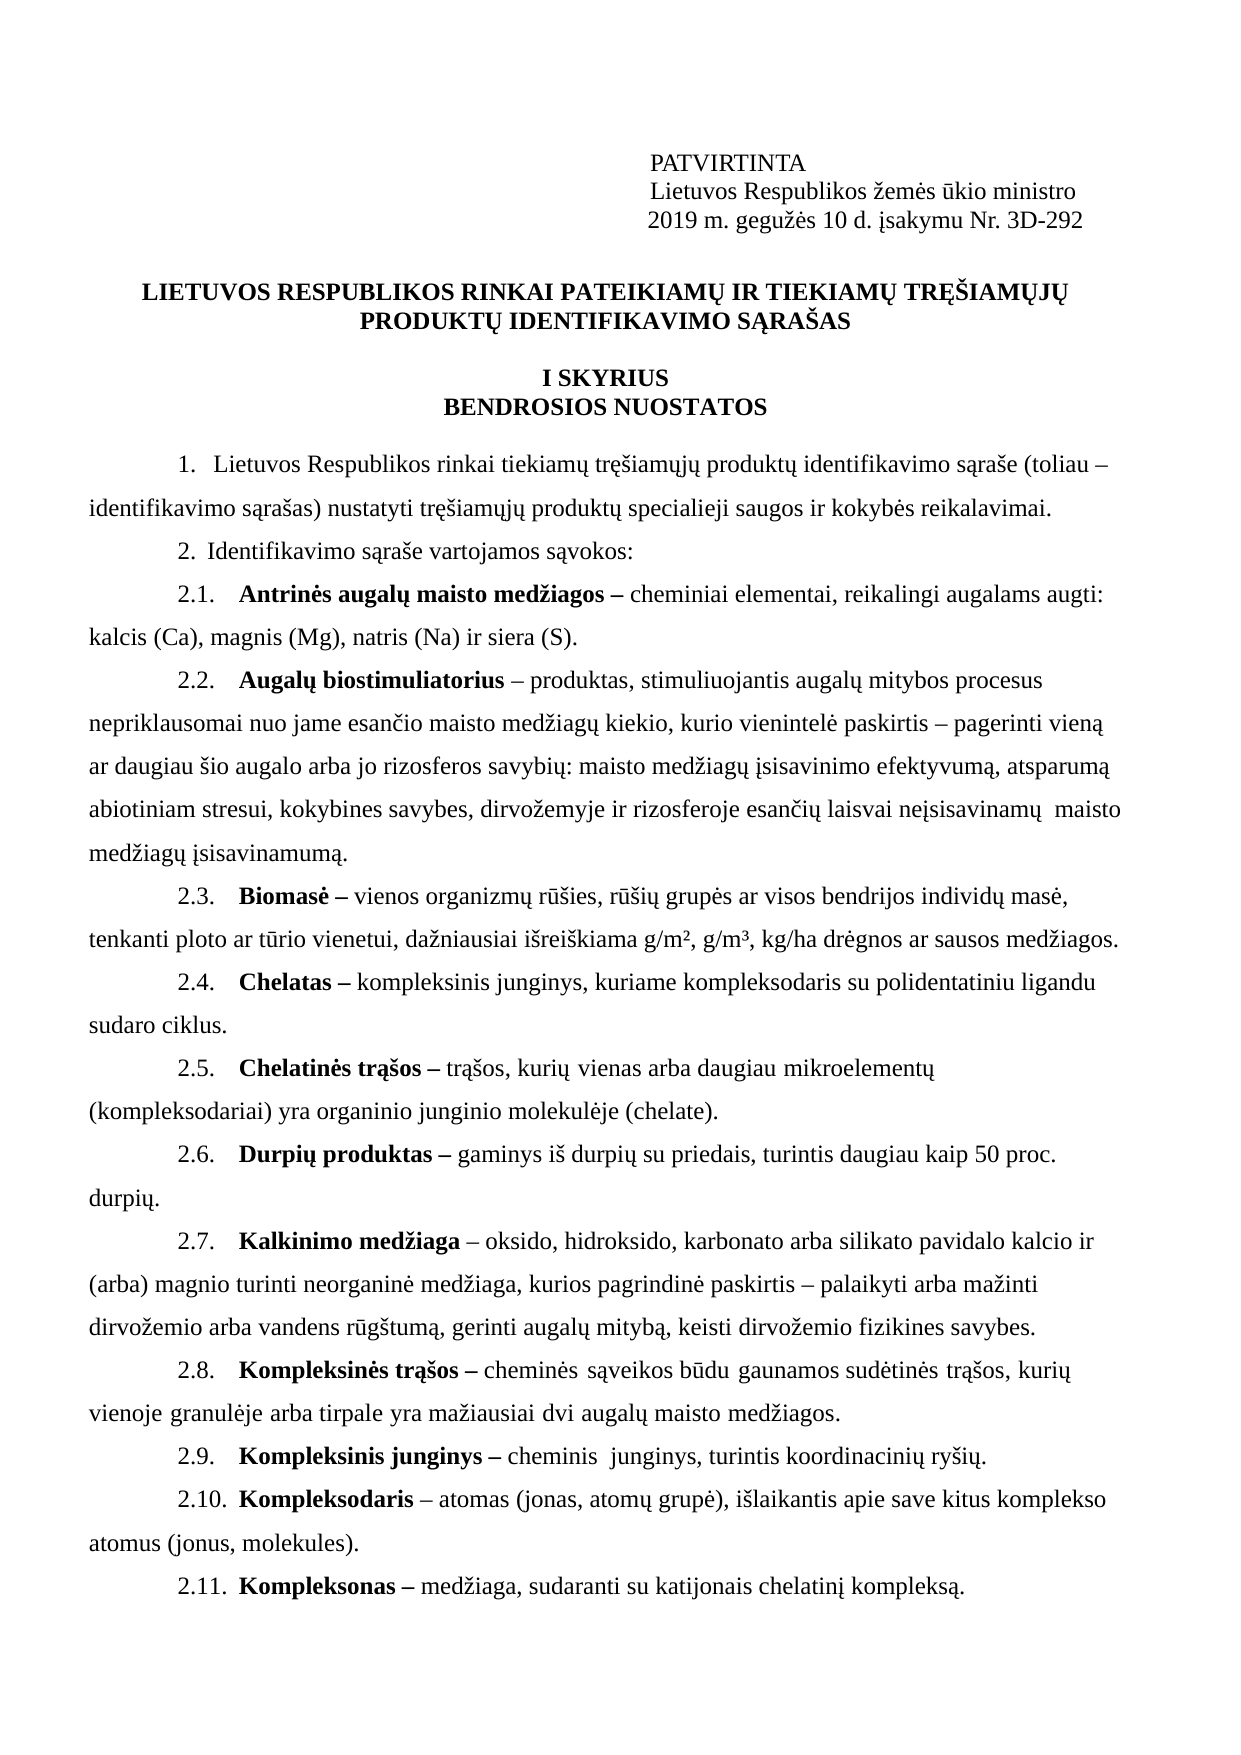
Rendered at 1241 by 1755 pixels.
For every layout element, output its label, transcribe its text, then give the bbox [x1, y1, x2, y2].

text 2.10. Kompleksodaris – atomas (jonas, atomų grupė), išlaikantis apie save kitus komplekso atomus (jonus, molekules). [89, 1484, 1122, 1556]
text 2. Identifikavimo sąraše vartojamos sąvokos: [89, 536, 1122, 564]
text PATVIRTINTA [638, 148, 1122, 176]
text 2.1. Antrinės augalų maisto medžiagos – cheminiai elementai, reikalingi augalams augti: kalcis (Ca), magnis (Mg), natris (Na) ir siera (S). [89, 579, 1122, 651]
text 2.11. Kompleksonas – medžiaga, sudaranti su katijonais chelatinį kompleksą. [89, 1571, 1122, 1599]
text 2.2. Augalų biostimuliatorius – produktas, stimuliuojantis augalų mitybos procesus nepriklausomai nuo jame esančio maisto medžiagų kiekio, kurio vienintelė paskirtis – pagerinti vieną ar daugiau šio augalo arba jo rizosferos savybių: maisto medžiagų įsisavinimo efektyvumą, atsparumą abiotiniam stresui, kokybines savybes, dirvožemyje ir rizosferoje esančių laisvai neįsisavinamų maisto medžiagų įsisavinamumą. [89, 665, 1122, 866]
text 2.3. Biomasė – vienos organizmų rūšies, rūšių grupės ar visos bendrijos individų masė, tenkanti ploto ar tūrio vienetui, dažniausiai išreiškiama g/m², g/m³, kg/ha drėgnos ar sausos medžiagos. [89, 881, 1122, 953]
text 2.7. Kalkinimo medžiaga – oksido, hidroksido, karbonato arba silikato pavidalo kalcio ir (arba) magnio turinti neorganinė medžiaga, kurios pagrindinė paskirtis – palaikyti arba mažinti dirvožemio arba vandens rūgštumą, gerinti augalų mitybą, keisti dirvožemio fizikines savybes. [89, 1226, 1122, 1341]
text LIETUVOS RESPUBLIKOS RINKAI PATEIKIAMŲ IR TIEKIAMŲ TRĘŠIAMŲJŲ PRODUKTŲ IDENTIFIKAVIMO SĄRAŠAS [89, 277, 1122, 334]
text BENDROSIOS NUOSTATOS [89, 392, 1122, 421]
text 1. Lietuvos Respublikos rinkai tiekiamų tręšiamųjų produktų identifikavimo sąraše (toliau – identifikavimo sąrašas) nustatyti tręšiamųjų produktų specialieji saugos ir kokybės reikalavimai. [89, 449, 1122, 521]
text Lietuvos Respublikos žemės ūkio ministro [650, 176, 1122, 205]
text 2.5. Chelatinės trąšos – trąšos, kurių vienas arba daugiau mikroelementų (kompleksodariai) yra organinio junginio molekulėje (chelate). [89, 1053, 1122, 1125]
text I SKYRIUS [89, 363, 1122, 392]
text 2.9. Kompleksinis junginys – cheminis junginys, turintis koordinacinių ryšių. [89, 1441, 1122, 1470]
text 2.8. Kompleksinės trąšos – cheminės sąveikos būdu gaunamos sudėtinės trąšos, kurių vienoje granulėje arba tirpale yra mažiausiai dvi augalų maisto medžiagos. [89, 1355, 1122, 1427]
text 2.6. Durpių produktas – gaminys iš durpių su priedais, turintis daugiau kaip 50 proc. durpių. [89, 1139, 1122, 1211]
text 2019 m. gegužės 10 d. įsakymu Nr. 3D-292 [647, 205, 1122, 234]
text 2.4. Chelatas – kompleksinis junginys, kuriame kompleksodaris su polidentatiniu ligandu sudaro ciklus. [89, 967, 1122, 1039]
